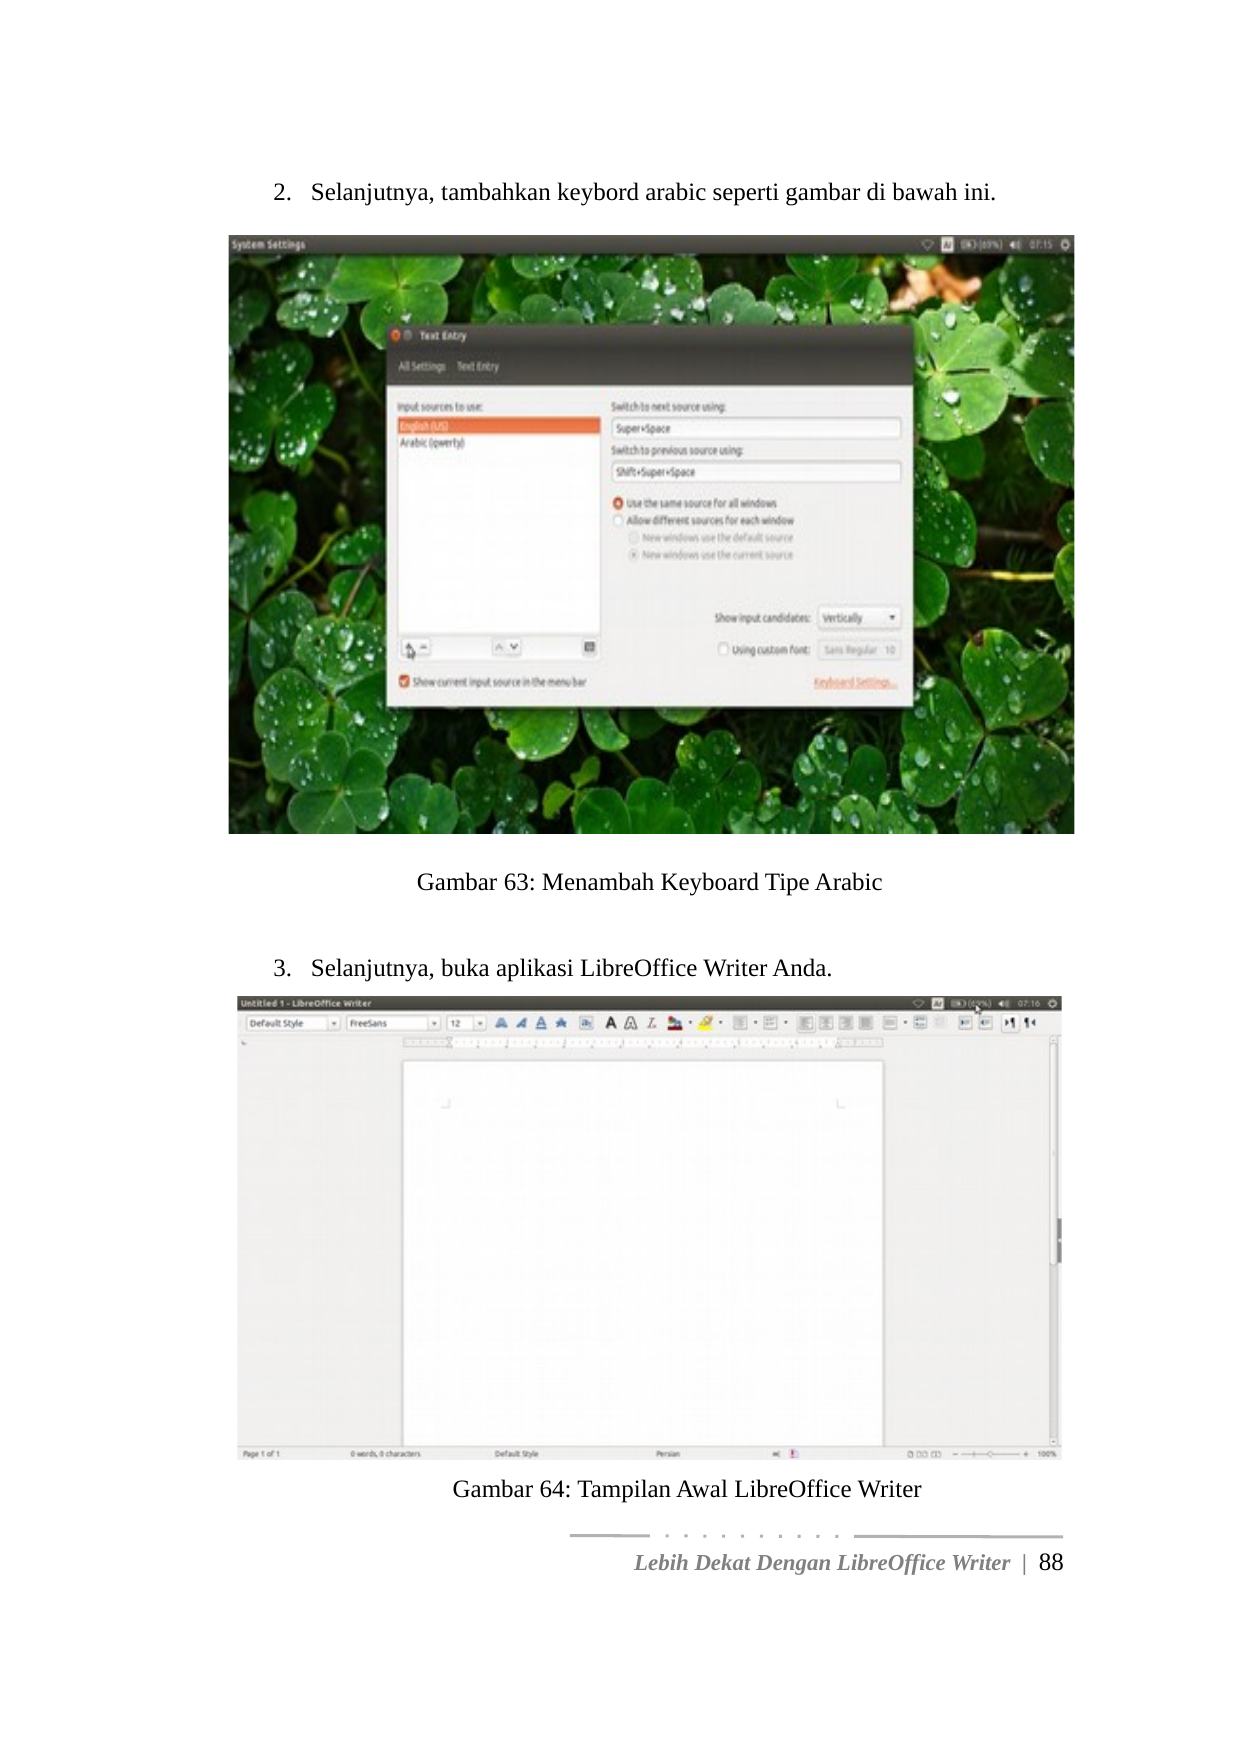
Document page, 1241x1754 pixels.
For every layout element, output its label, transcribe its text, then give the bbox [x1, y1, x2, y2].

list Selanjutnya, tambahkan keybord arabic seperti gambar di bawah ini. [273, 177, 1063, 206]
picture [237, 996, 1062, 1460]
text Gambar 63: Menambah Keyboard Tipe Arabic [236, 867, 1063, 896]
picture [228, 235, 1075, 834]
list Selanjutnya, buka aplikasi LibreOffice Writer Anda. [273, 953, 1063, 982]
list Gambar 64: Tampilan Awal LibreOffice Writer [273, 1460, 1063, 1503]
